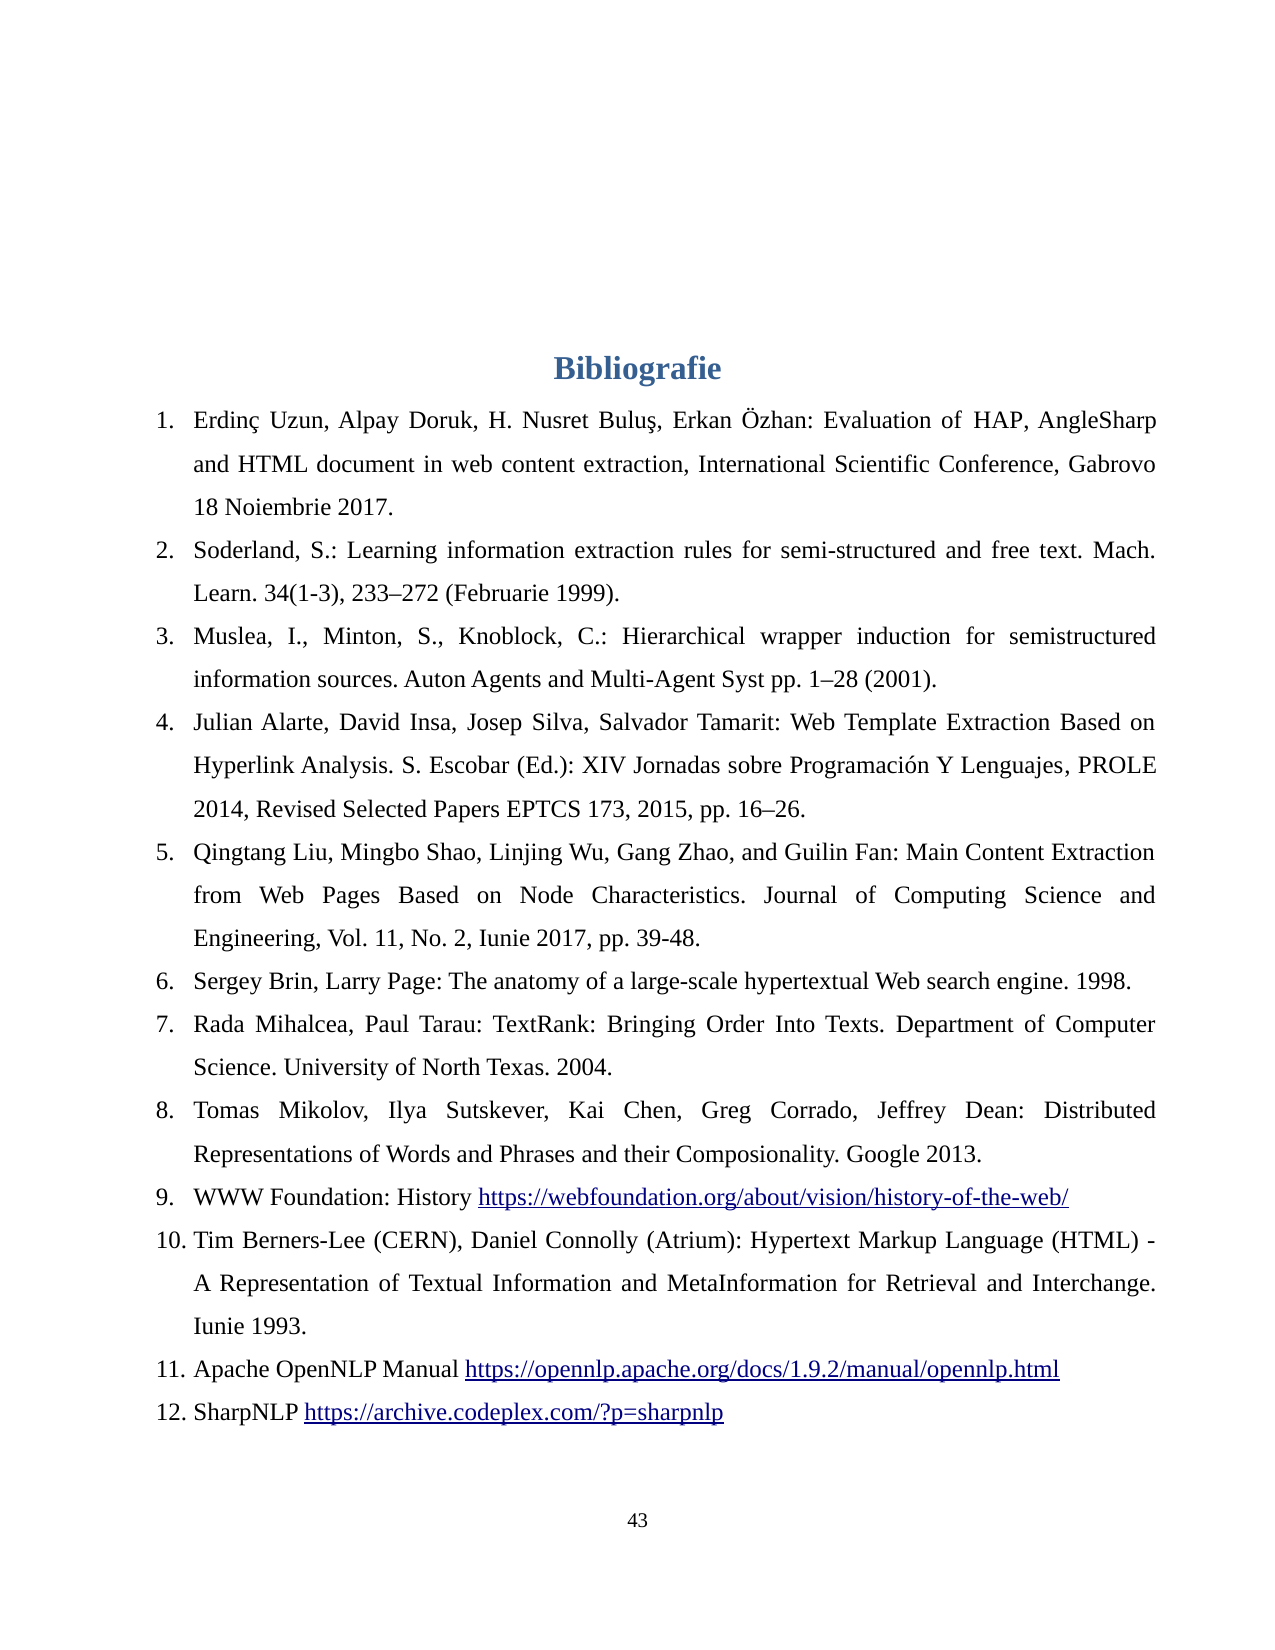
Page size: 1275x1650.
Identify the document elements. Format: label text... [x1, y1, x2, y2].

list Muslea, I., Minton, S., Knoblock, C.: Hierarchical wrapper induction for semistructured information sources. Auton Agents and Multi-Agent Syst pp. 1–28 (2001). [156, 621, 1157, 693]
list Rada Mihalcea, Paul Tarau: TextRank: Bringing Order Into Texts. Department of Computer Science. University of North Texas. 2004. [156, 1009, 1157, 1081]
list Qingtang Liu, Mingbo Shao, Linjing Wu, Gang Zhao, and Guilin Fan: Main Content Extraction from Web Pages Based on Node Characteristics. Journal of Computing Science and Engineering, Vol. 11, No. 2, Iunie 2017, pp. 39-48. [156, 837, 1157, 952]
list SharpNLP https://archive.codeplex.com/?p=sharpnlp [156, 1397, 1157, 1426]
list WWW Foundation: History https://webfoundation.org/about/vision/history-of-the-web/ [156, 1182, 1157, 1211]
subtitle Erdinç Uzun, Alpay Doruk, H. Nusret Buluş, Erkan Özhan: Evaluation of HAP, AngleSharp and HTML document in web content extraction, International Scientific Conference, Gabrovo 18 Noiembrie 2017. [156, 406, 1157, 521]
subtitle Bibliografie [118, 348, 1157, 386]
subtitle Tim Berners-Lee (CERN), Daniel Connolly (Atrium): Hypertext Markup Language (HTML) - A Representation of Textual Information and MetaInformation for Retrieval and Interchange. Iunie 1993. [156, 1225, 1157, 1340]
list Soderland, S.: Learning information extraction rules for semi-structured and free text. Mach. Learn. 34(1-3), 233–272 (Februarie 1999). [156, 535, 1157, 607]
list Sergey Brin, Larry Page: The anatomy of a large-scale hypertextual Web search engine. 1998. [156, 966, 1157, 995]
list Apache OpenNLP Manual https://opennlp.apache.org/docs/1.9.2/manual/opennlp.html [156, 1354, 1157, 1383]
list Tomas Mikolov, Ilya Sutskever, Kai Chen, Greg Corrado, Jeffrey Dean: Distributed Representations of Words and Phrases and their Composionality. Google 2013. [156, 1096, 1157, 1167]
list Julian Alarte, David Insa, Josep Silva, Salvador Tamarit: Web Template Extraction Based on Hyperlink Analysis. S. Escobar (Ed.): XIV Jornadas sobre Programación Y Lenguajes, PROLE 2014, Revised Selected Papers EPTCS 173, 2015, pp. 16–26. [156, 707, 1157, 822]
